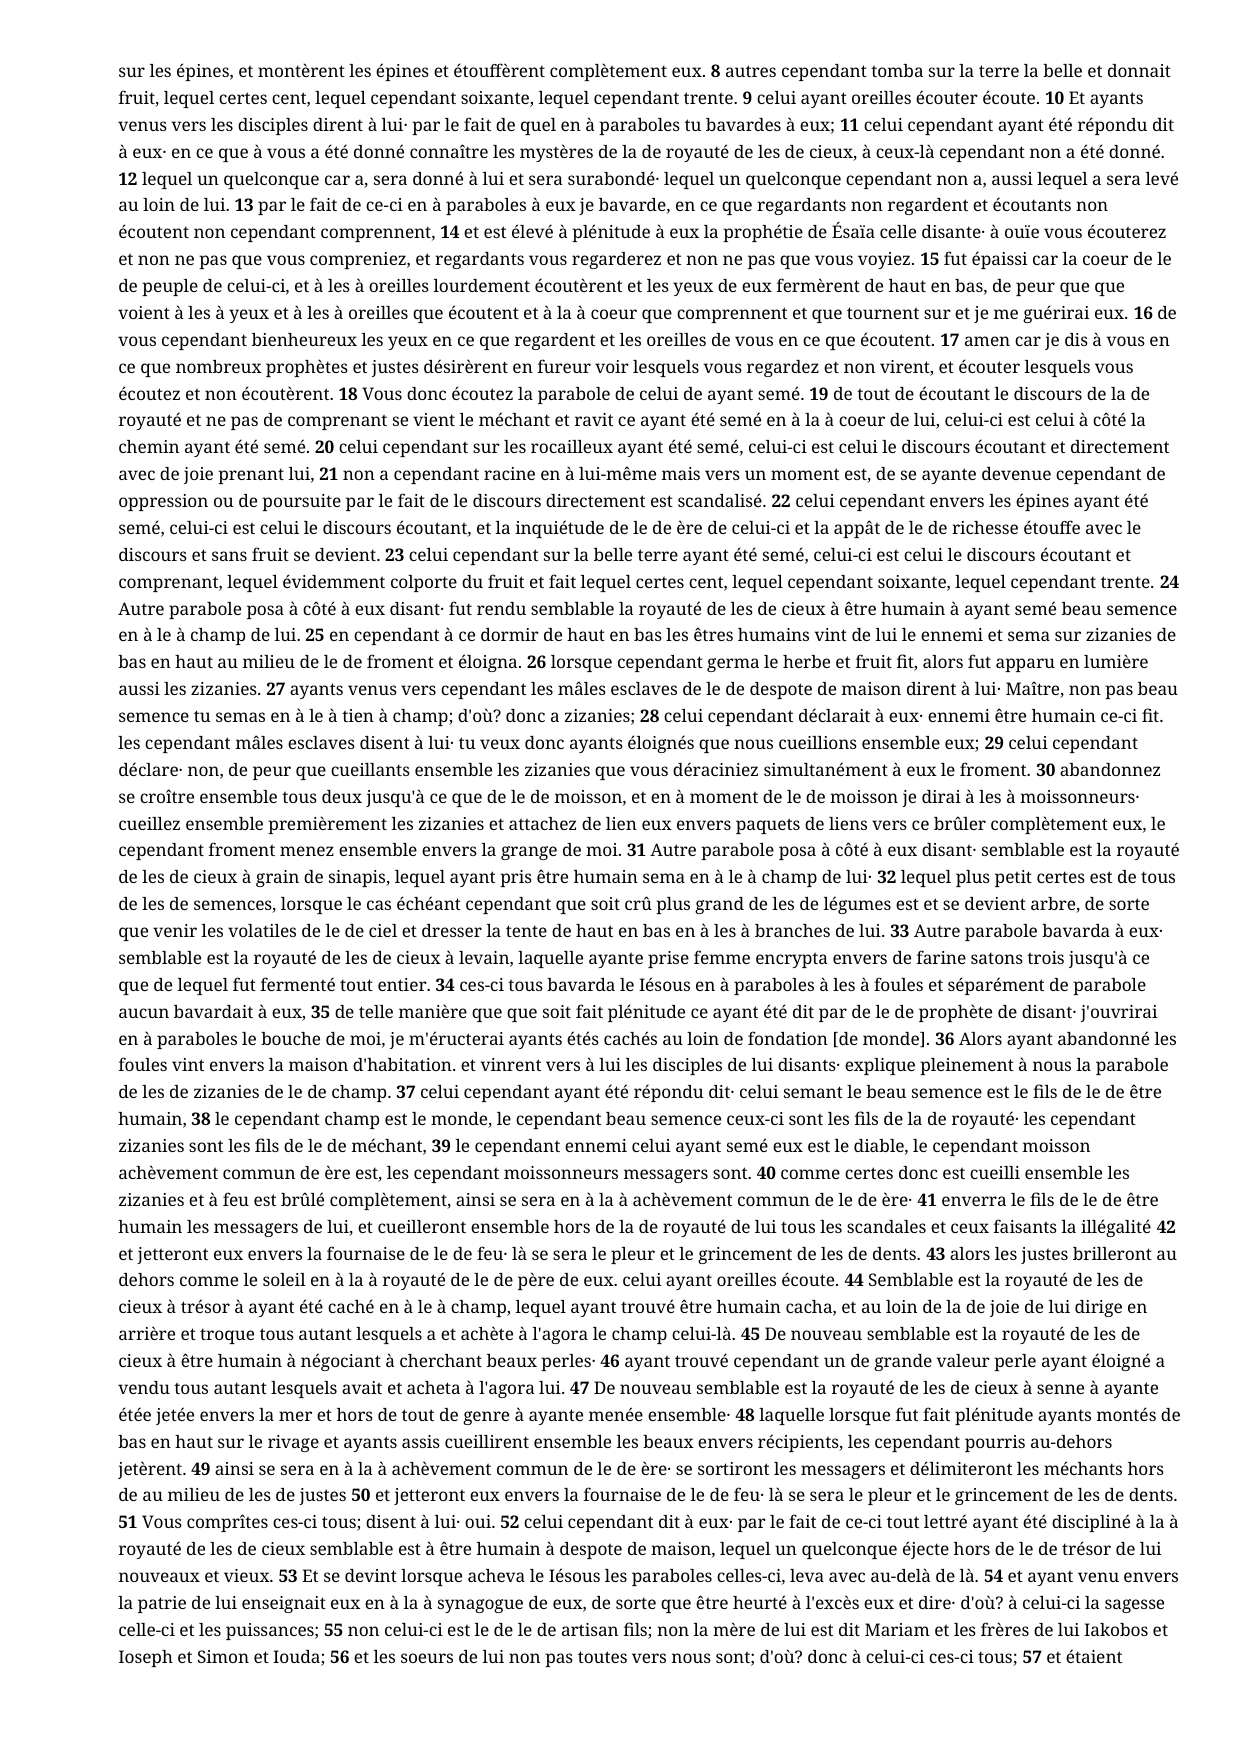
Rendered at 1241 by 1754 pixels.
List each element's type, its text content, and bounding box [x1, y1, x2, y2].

text sur les épines, et montèrent les épines et étouffèrent complètement eux. 8 autres cependant tomba sur la terre la belle et donnait fruit, lequel certes cent, lequel cependant soixante, lequel cependant trente. 9 celui ayant oreilles écouter écoute. 10 Et ayants venus vers les disciples dirent à lui· par le fait de quel en à paraboles tu bavardes à eux; 11 celui cependant ayant été répondu dit à eux· en ce que à vous a été donné connaître les mystères de la de royauté de les de cieux, à ceux-là cependant non a été donné. 12 lequel un quelconque car a, sera donné à lui et sera surabondé· lequel un quelconque cependant non a, aussi lequel a sera levé au loin de lui. 13 par le fait de ce-ci en à paraboles à eux je bavarde, en ce que regardants non regardent et écoutants non écoutent non cependant comprennent, 14 et est élevé à plénitude à eux la prophétie de Ésaïa celle disante· à ouïe vous écouterez et non ne pas que vous compreniez, et regardants vous regarderez et non ne pas que vous voyiez. 15 fut épaissi car la coeur de le de peuple de celui-ci, et à les à oreilles lourdement écoutèrent et les yeux de eux fermèrent de haut en bas, de peur que que voient à les à yeux et à les à oreilles que écoutent et à la à coeur que comprennent et que tournent sur et je me guérirai eux. 16 de vous cependant bienheureux les yeux en ce que regardent et les oreilles de vous en ce que écoutent. 17 amen car je dis à vous en ce que nombreux prophètes et justes désirèrent en fureur voir lesquels vous regardez et non virent, et écouter lesquels vous écoutez et non écoutèrent. 18 Vous donc écoutez la parabole de celui de ayant semé. 19 de tout de écoutant le discours de la de royauté et ne pas de comprenant se vient le méchant et ravit ce ayant été semé en à la à coeur de lui, celui-ci est celui à côté la chemin ayant été semé. 20 celui cependant sur les rocailleux ayant été semé, celui-ci est celui le discours écoutant et directement avec de joie prenant lui, 21 non a cependant racine en à lui-même mais vers un moment est, de se ayante devenue cependant de oppression ou de poursuite par le fait de le discours directement est scandalisé. 22 celui cependant envers les épines ayant été semé, celui-ci est celui le discours écoutant, et la inquiétude de le de ère de celui-ci et la appât de le de richesse étouffe avec le discours et sans fruit se devient. 23 celui cependant sur la belle terre ayant été semé, celui-ci est celui le discours écoutant et comprenant, lequel évidemment colporte du fruit et fait lequel certes cent, lequel cependant soixante, lequel cependant trente. 24 Autre parabole posa à côté à eux disant· fut rendu semblable la royauté de les de cieux à être humain à ayant semé beau semence en à le à champ de lui. 25 en cependant à ce dormir de haut en bas les êtres humains vint de lui le ennemi et sema sur zizanies de bas en haut au milieu de le de froment et éloigna. 26 lorsque cependant germa le herbe et fruit fit, alors fut apparu en lumière aussi les zizanies. 27 ayants venus vers cependant les mâles esclaves de le de despote de maison dirent à lui· Maître, non pas beau semence tu semas en à le à tien à champ; d'où? donc a zizanies; 28 celui cependant déclarait à eux· ennemi être humain ce-ci fit. les cependant mâles esclaves disent à lui· tu veux donc ayants éloignés que nous cueillions ensemble eux; 29 celui cependant déclare· non, de peur que cueillants ensemble les zizanies que vous déraciniez simultanément à eux le froment. 30 abandonnez se croître ensemble tous deux jusqu'à ce que de le de moisson, et en à moment de le de moisson je dirai à les à moissonneurs· cueillez ensemble premièrement les zizanies et attachez de lien eux envers paquets de liens vers ce brûler complètement eux, le cependant froment menez ensemble envers la grange de moi. 31 Autre parabole posa à côté à eux disant· semblable est la royauté de les de cieux à grain de sinapis, lequel ayant pris être humain sema en à le à champ de lui· 32 lequel plus petit certes est de tous de les de semences, lorsque le cas échéant cependant que soit crû plus grand de les de légumes est et se devient arbre, de sorte que venir les volatiles de le de ciel et dresser la tente de haut en bas en à les à branches de lui. 33 Autre parabole bavarda à eux· semblable est la royauté de les de cieux à levain, laquelle ayante prise femme encrypta envers de farine satons trois jusqu'à ce que de lequel fut fermenté tout entier. 34 ces-ci tous bavarda le Iésous en à paraboles à les à foules et séparément de parabole aucun bavardait à eux, 35 de telle manière que que soit fait plénitude ce ayant été dit par de le de prophète de disant· j'ouvrirai en à paraboles le bouche de moi, je m'éructerai ayants étés cachés au loin de fondation [de monde]. 36 Alors ayant abandonné les foules vint envers la maison d'habitation. et vinrent vers à lui les disciples de lui disants· explique pleinement à nous la parabole de les de zizanies de le de champ. 37 celui cependant ayant été répondu dit· celui semant le beau semence est le fils de le de être humain, 38 le cependant champ est le monde, le cependant beau semence ceux-ci sont les fils de la de royauté· les cependant zizanies sont les fils de le de méchant, 39 le cependant ennemi celui ayant semé eux est le diable, le cependant moisson achèvement commun de ère est, les cependant moissonneurs messagers sont. 40 comme certes donc est cueilli ensemble les zizanies et à feu est brûlé complètement, ainsi se sera en à la à achèvement commun de le de ère· 41 enverra le fils de le de être humain les messagers de lui, et cueilleront ensemble hors de la de royauté de lui tous les scandales et ceux faisants la illégalité 42 et jetteront eux envers la fournaise de le de feu· là se sera le pleur et le grincement de les de dents. 43 alors les justes brilleront au dehors comme le soleil en à la à royauté de le de père de eux. celui ayant oreilles écoute. 44 Semblable est la royauté de les de cieux à trésor à ayant été caché en à le à champ, lequel ayant trouvé être humain cacha, et au loin de la de joie de lui dirige en arrière et troque tous autant lesquels a et achète à l'agora le champ celui-là. 45 De nouveau semblable est la royauté de les de cieux à être humain à négociant à cherchant beaux perles· 46 ayant trouvé cependant un de grande valeur perle ayant éloigné a vendu tous autant lesquels avait et acheta à l'agora lui. 47 De nouveau semblable est la royauté de les de cieux à senne à ayante étée jetée envers la mer et hors de tout de genre à ayante menée ensemble· 48 laquelle lorsque fut fait plénitude ayants montés de bas en haut sur le rivage et ayants assis cueillirent ensemble les beaux envers récipients, les cependant pourris au-dehors jetèrent. 49 ainsi se sera en à la à achèvement commun de le de ère· se sortiront les messagers et délimiteront les méchants hors de au milieu de les de justes 50 et jetteront eux envers la fournaise de le de feu· là se sera le pleur et le grincement de les de dents. 51 Vous comprîtes ces-ci tous; disent à lui· oui. 52 celui cependant dit à eux· par le fait de ce-ci tout lettré ayant été discipliné à la à royauté de les de cieux semblable est à être humain à despote de maison, lequel un quelconque éjecte hors de le de trésor de lui nouveaux et vieux. 53 Et se devint lorsque acheva le Iésous les paraboles celles-ci, leva avec au-delà de là. 54 et ayant venu envers la patrie de lui enseignait eux en à la à synagogue de eux, de sorte que être heurté à l'excès eux et dire· d'où? à celui-ci la sagesse celle-ci et les puissances; 55 non celui-ci est le de le de artisan fils; non la mère de lui est dit Mariam et les frères de lui Iakobos et Ioseph et Simon et Iouda; 56 et les soeurs de lui non pas toutes vers nous sont; d'où? donc à celui-ci ces-ci tous; 57 et étaient [118, 59, 1181, 1668]
